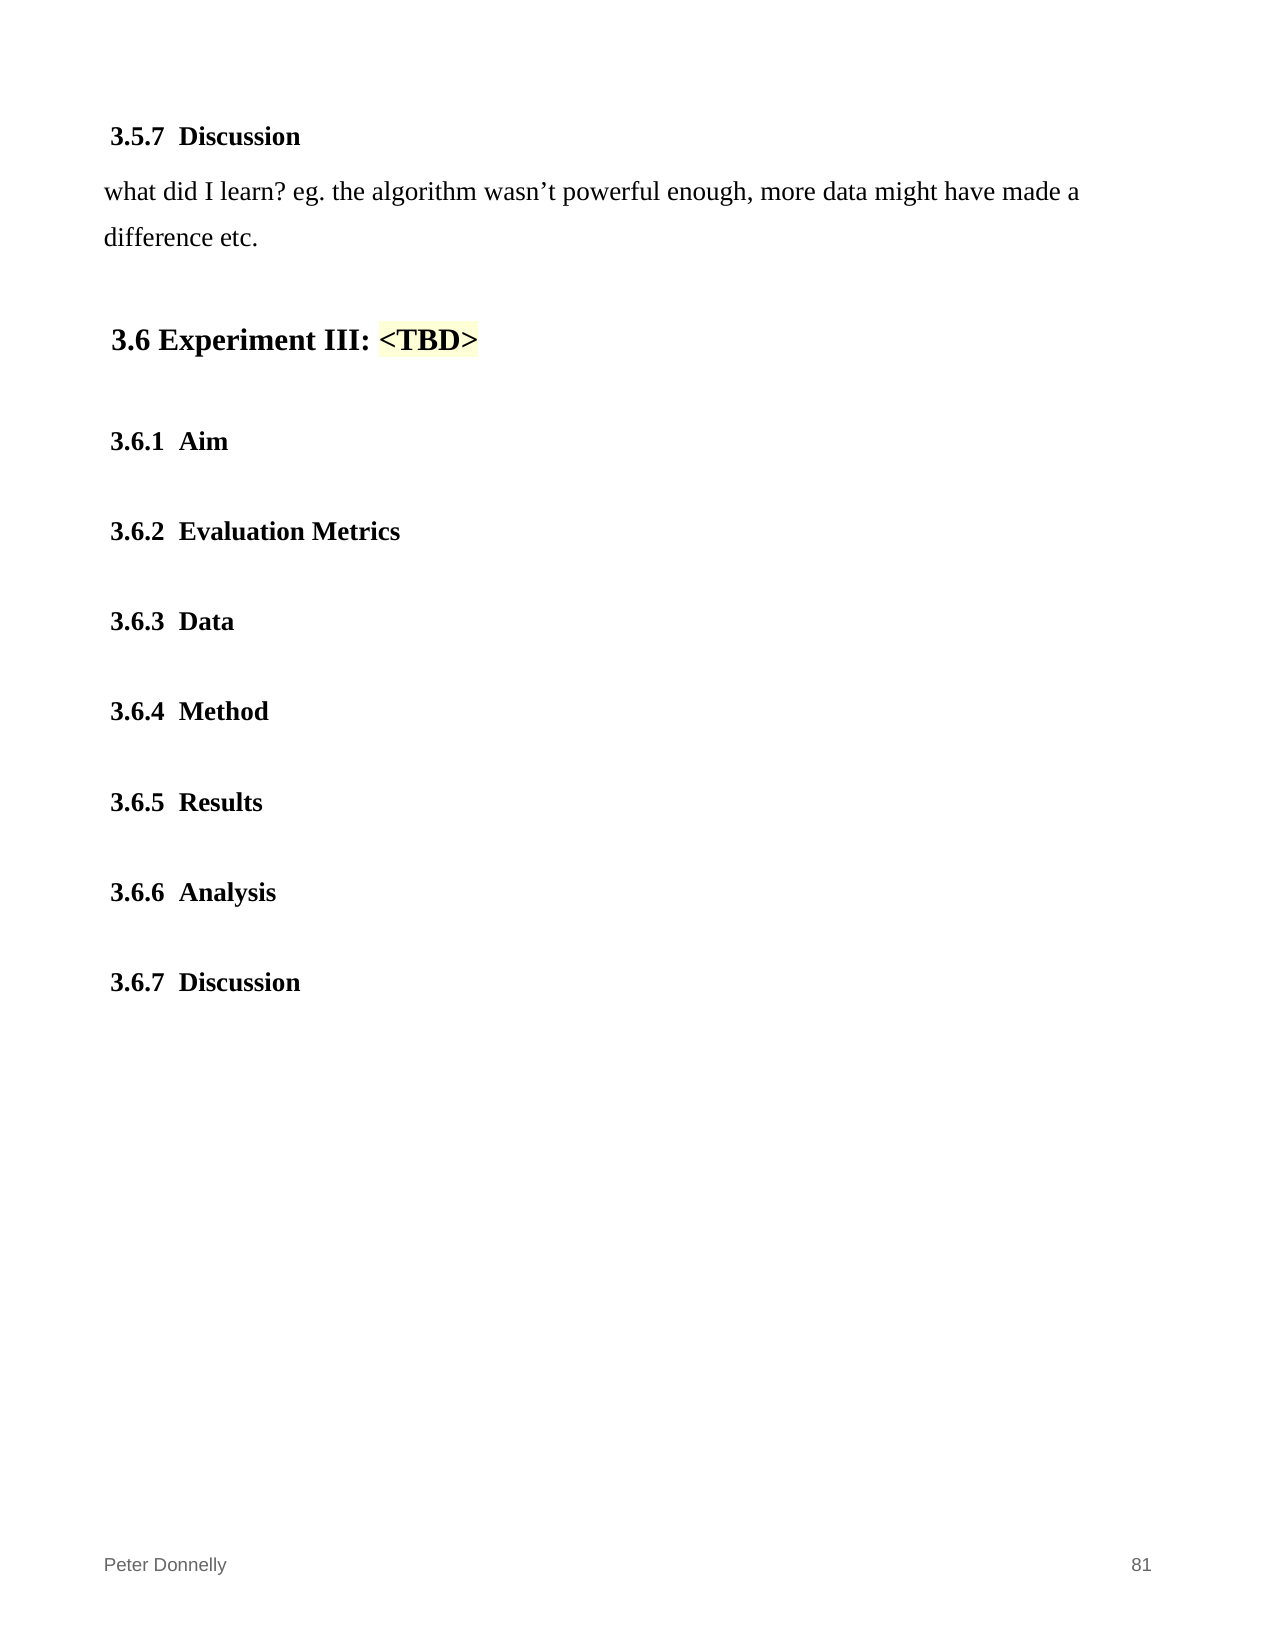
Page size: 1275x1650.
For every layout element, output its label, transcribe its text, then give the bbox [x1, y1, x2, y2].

subtitle Aim [103, 425, 1181, 456]
subtitle Method [103, 696, 1181, 727]
text what did I learn? eg. the algorithm wasn’t powerful enough, more data might have made a difference etc. [103, 174, 1181, 252]
subtitle Experiment III: <TBD> [103, 321, 1181, 357]
subtitle Results [103, 786, 1181, 817]
subtitle Analysis [103, 876, 1181, 907]
subtitle Discussion [103, 966, 1181, 997]
subtitle Data [103, 605, 1181, 636]
subtitle Discussion [103, 120, 1181, 151]
subtitle Evaluation Metrics [103, 515, 1181, 546]
